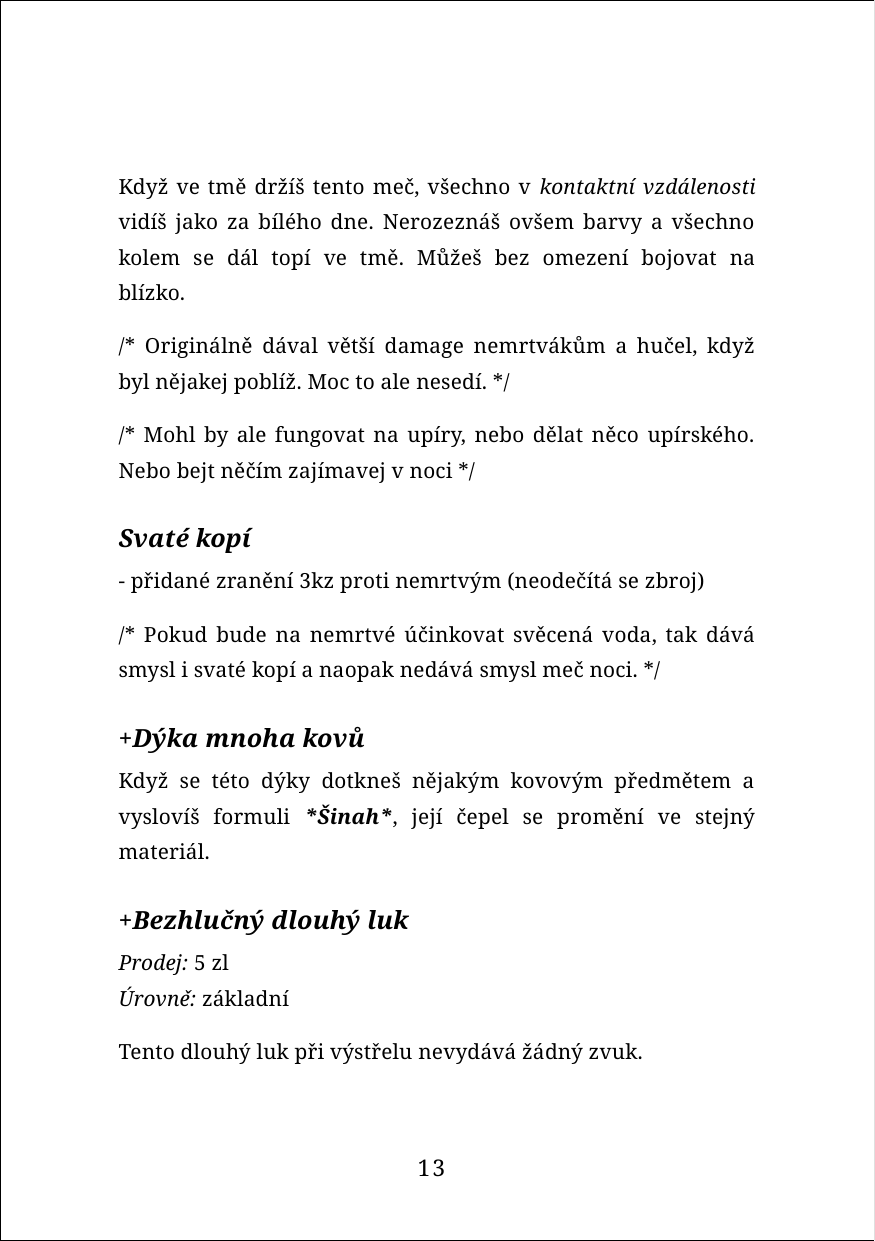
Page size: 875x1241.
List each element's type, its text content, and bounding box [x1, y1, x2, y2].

subtitle +Bezhlučný dlouhý luk [118, 902, 756, 936]
text /* Originálně dával větší damage nemrtvákům a hučel, když byl nějakej poblíž. Moc to ale nesedí. */ [118, 332, 756, 396]
text Když se této dýky dotkneš nějakým kovovým předmětem a vyslovíš formuli *Šinah*, její čepel se promění ve stejný materiál. [118, 766, 756, 866]
text /* Mohl by ale fungovat na upíry, nebo dělat něco upírského. Nebo bejt něčím zajímavej v noci */ [118, 420, 756, 484]
text /* Pokud bude na nemrtvé účinkovat svěcená voda, tak dává smysl i svaté kopí a naopak nedává smysl meč noci. */ [118, 620, 756, 684]
subtitle Svaté kopí [118, 521, 756, 555]
text Když ve tmě držíš tento meč, všechno v kontaktní vzdálenosti vidíš jako za bílého dne. Nerozeznáš ovšem barvy a všechno kolem se dál topí ve tmě. Můžeš bez omezení bojovat na blízko. [118, 172, 756, 307]
text - přidané zranění 3kz proti nemrtvým (neodečítá se zbroj) [118, 567, 756, 595]
text Tento dlouhý luk při výstřelu nevydává žádný zvuk. [118, 1037, 756, 1065]
subtitle +Dýka mnoha kovů [118, 720, 756, 754]
text Prodej: 5 zl Úrovně: základní [118, 948, 756, 1012]
